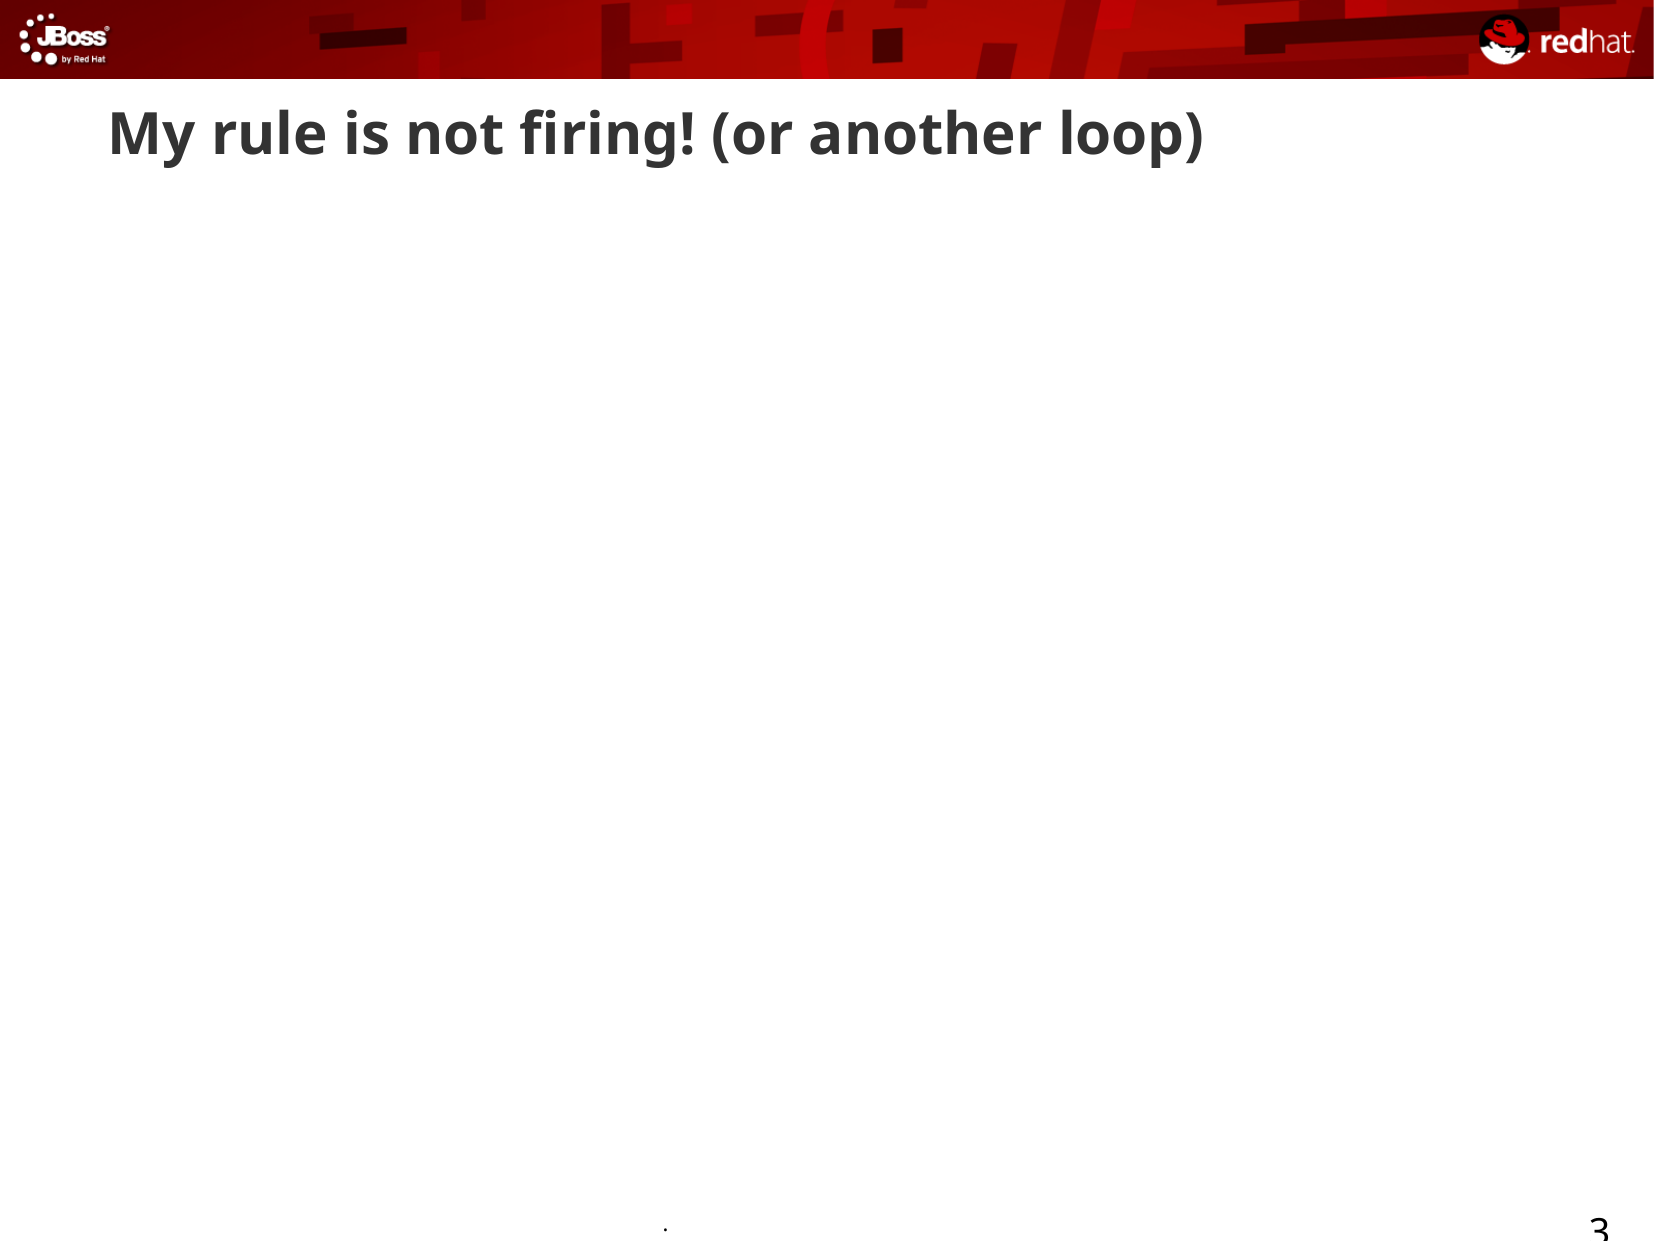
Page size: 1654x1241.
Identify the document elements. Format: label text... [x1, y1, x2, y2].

title My rule is not firing! (or another loop) [107, 63, 1477, 200]
picture [0, 0, 1654, 79]
